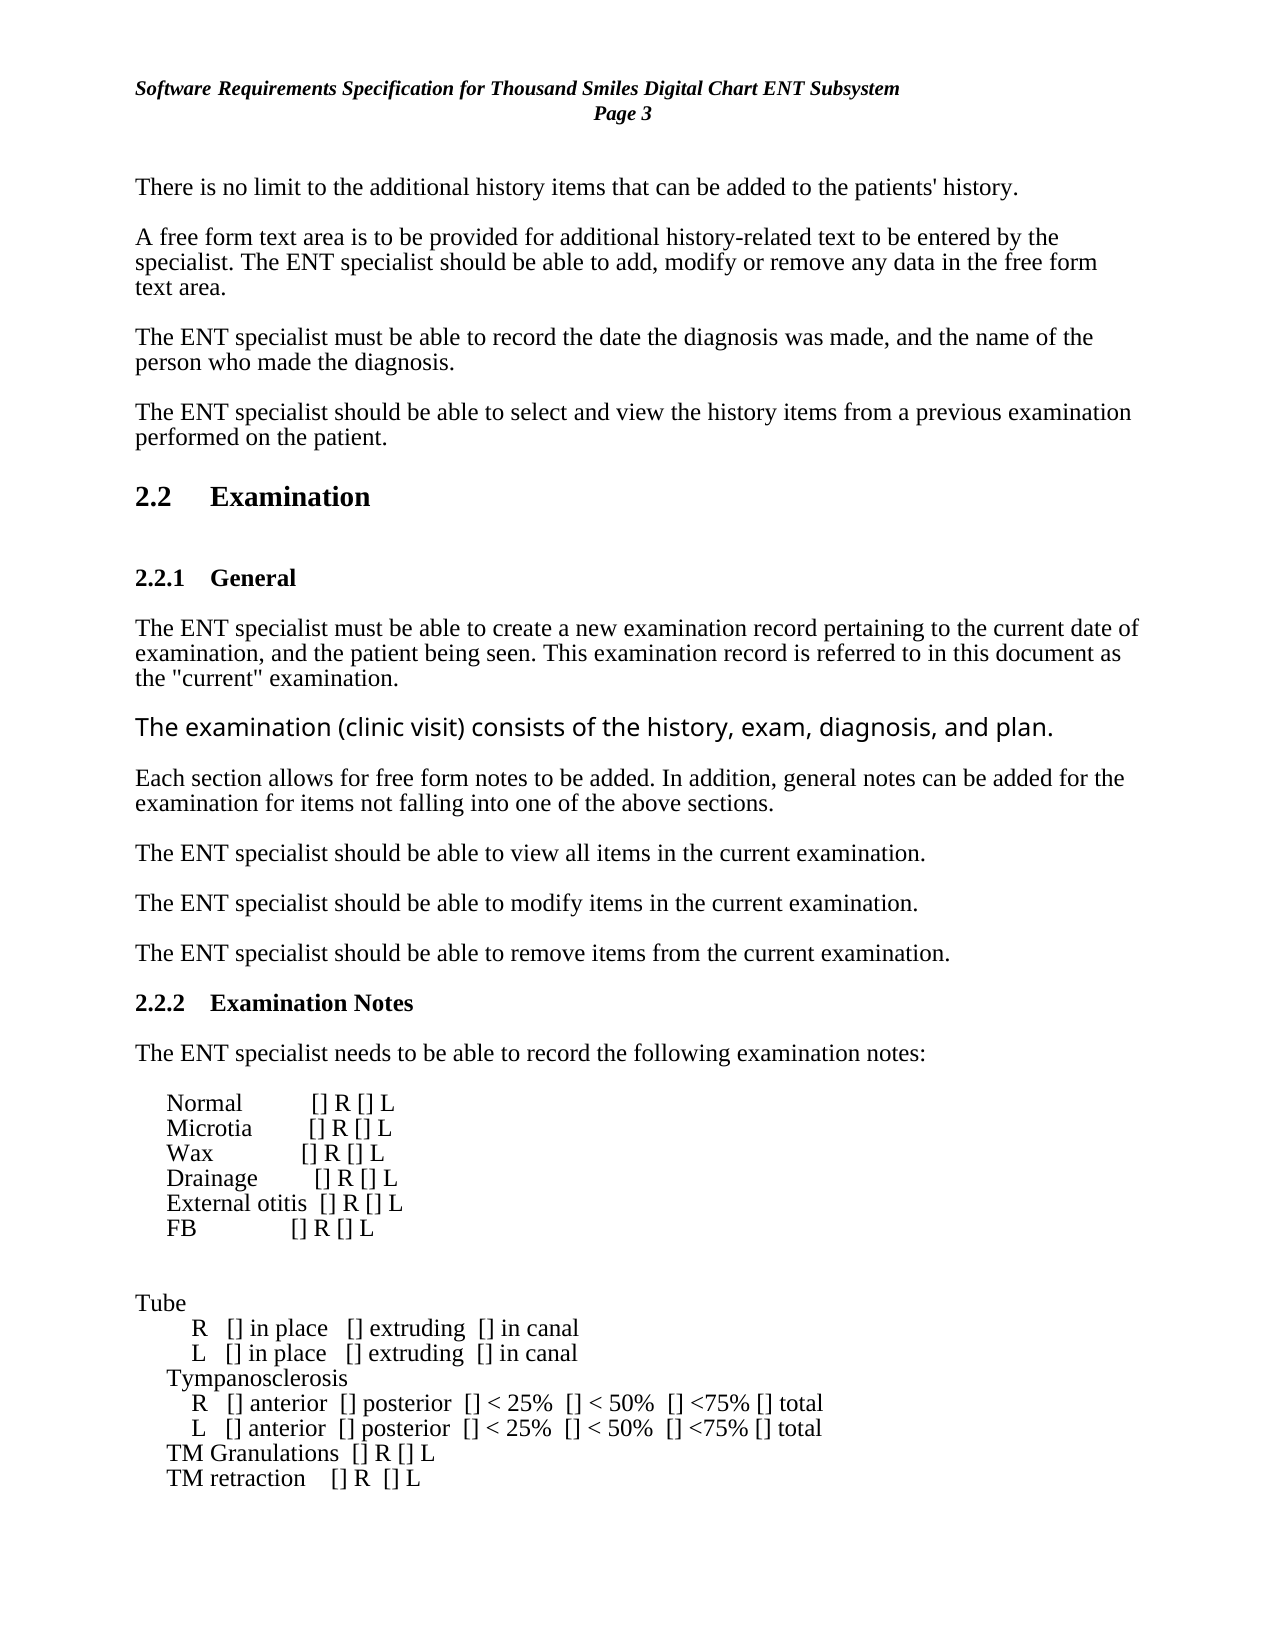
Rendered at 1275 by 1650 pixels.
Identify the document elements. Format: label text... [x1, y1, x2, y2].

text R [] anterior [] posterior [] < 25% [] < 50% [] <75% [] total [135, 1392, 1140, 1417]
subtitle General [135, 567, 1140, 592]
text TM Granulations [] R [] L [135, 1442, 1140, 1467]
text The ENT specialist should be able to select and view the history items from a previous examination performed on the patient. [135, 400, 1140, 450]
text The ENT specialist should be able to remove items from the current examination. [135, 942, 1140, 967]
text Tympanosclerosis [135, 1367, 1140, 1392]
text Drainage [] R [] L [135, 1167, 1140, 1192]
text There is no limit to the additional history items that can be added to the patients' history. [135, 175, 1140, 200]
text A free form text area is to be provided for additional history-related text to be entered by the specialist. The ENT specialist should be able to add, modify or remove any data in the free form text area. [135, 225, 1140, 300]
text Wax [] R [] L [135, 1142, 1140, 1167]
text R [] in place [] extruding [] in canal [135, 1317, 1140, 1342]
text L [] in place [] extruding [] in canal [135, 1342, 1140, 1367]
text External otitis [] R [] L [135, 1192, 1140, 1217]
text FB [] R [] L [135, 1217, 1140, 1242]
text Each section allows for free form notes to be added. In addition, general notes can be added for the examination for items not falling into one of the above sections. [135, 767, 1140, 817]
text The ENT specialist should be able to modify items in the current examination. [135, 892, 1140, 917]
text The examination (clinic visit) consists of the history, exam, diagnosis, and plan. [135, 717, 1140, 742]
text The ENT specialist should be able to view all items in the current examination. [135, 842, 1140, 867]
text Tube [135, 1292, 1140, 1317]
text Microtia [] R [] L [135, 1117, 1140, 1142]
subtitle Examination [135, 479, 1140, 513]
text Normal [] R [] L [135, 1092, 1140, 1117]
text The ENT specialist needs to be able to record the following examination notes: [135, 1042, 1140, 1067]
text L [] anterior [] posterior [] < 25% [] < 50% [] <75% [] total [135, 1417, 1140, 1442]
text TM retraction [] R [] L [135, 1467, 1140, 1492]
subtitle Examination Notes [135, 992, 1140, 1017]
text The ENT specialist must be able to create a new examination record pertaining to the current date of examination, and the patient being seen. This examination record is referred to in this document as the "current" examination. [135, 617, 1140, 692]
text The ENT specialist must be able to record the date the diagnosis was made, and the name of the person who made the diagnosis. [135, 325, 1140, 375]
